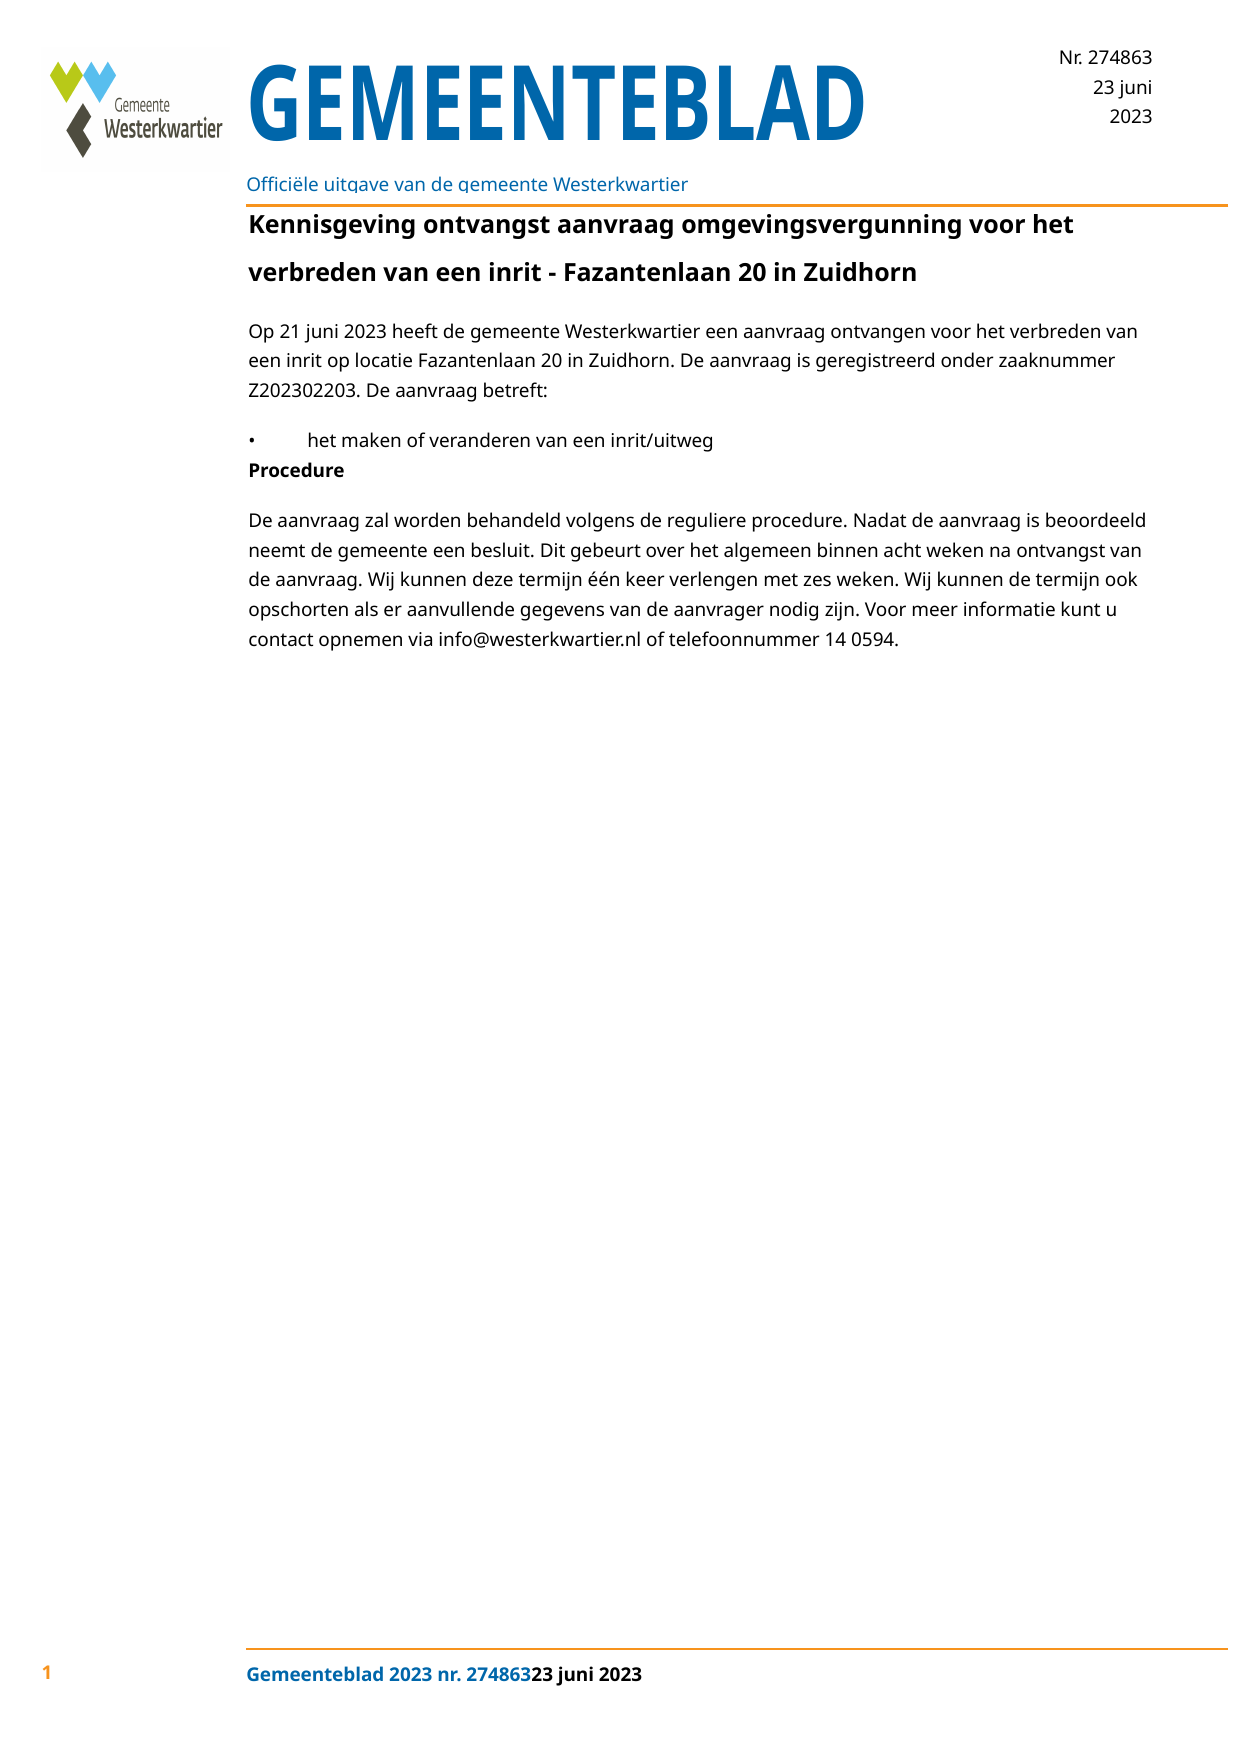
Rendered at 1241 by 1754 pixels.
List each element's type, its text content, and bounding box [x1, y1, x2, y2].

text Kennisgeving ontvangst aanvraag omgevingsvergunning voor het verbreden van een inrit - Fazantenlaan 20 in Zuidhorn [248, 207, 1152, 288]
text Procedure [248, 457, 1152, 483]
text De aanvraag zal worden behandeld volgens de reguliere procedure. Nadat de aanvraag is beoordeeld neemt de gemeente een besluit. Dit gebeurt over het algemeen binnen acht weken na ontvangst van de aanvraag. Wij kunnen deze termijn één keer verlengen met zes weken. Wij kunnen de termijn ook opschorten als er aanvullende gegevens van de aanvrager nodig zijn. Voor meer informatie kunt u contact opnemen via info@westerkwartier.nl of telefoonnummer 14 0594. [248, 507, 1152, 652]
picture [41, 47, 231, 172]
text Op 21 juni 2023 heeft de gemeente Westerkwartier een aanvraag ontvangen voor het verbreden van een inrit op locatie Fazantenlaan 20 in Zuidhorn. De aanvraag is geregistreerd onder zaaknummer Z202302203. De aanvraag betreft: [248, 318, 1152, 403]
list het maken of veranderen van een inrit/uitweg [248, 427, 1152, 453]
